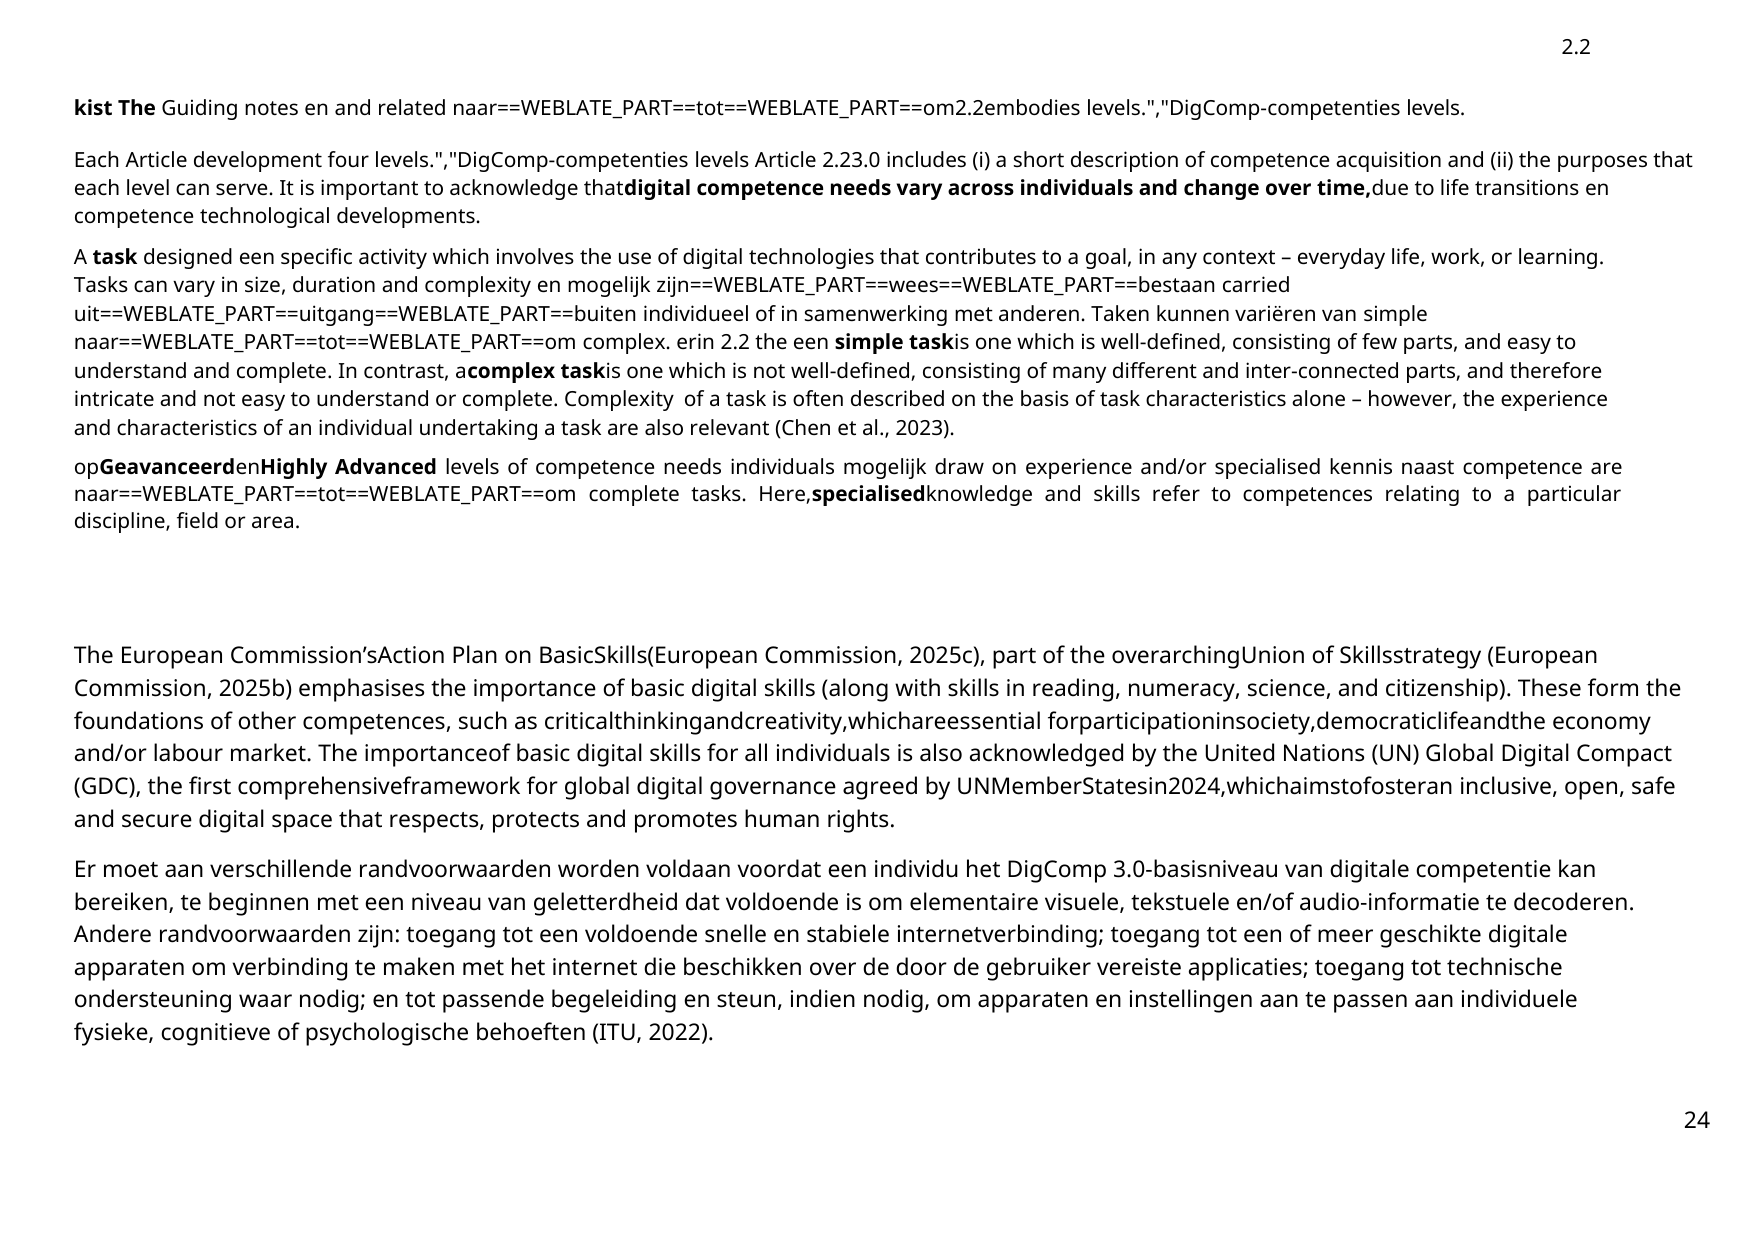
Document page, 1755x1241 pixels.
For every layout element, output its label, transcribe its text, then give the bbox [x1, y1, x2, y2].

text Each Article development four levels.","DigComp-competenties levels Article 2.23.0 includes (i) a short description of competence acquisition and (ii) the purposes that each level can serve. It is important to acknowledge thatdigital competence needs vary across individuals and change over time,due to life transitions en competence technological developments. [74, 145, 1710, 230]
text kist The Guiding notes en and related naar==WEBLATE_PART==tot==WEBLATE_PART==om2.2embodies levels.","DigComp-competenties levels. [74, 93, 1710, 121]
text Er moet aan verschillende randvoorwaarden worden voldaan voordat een individu het DigComp 3.0-basisniveau van digitale competentie kan bereiken, te beginnen met een niveau van geletterdheid dat voldoende is om elementaire visuele, tekstuele en/of audio-informatie te decoderen. Andere randvoorwaarden zijn: toegang tot een voldoende snelle en stabiele internetverbinding; toegang tot een of meer geschikte digitale apparaten om verbinding te maken met het internet die beschikken over de door de gebruiker vereiste applicaties; toegang tot technische ondersteuning waar nodig; en tot passende begeleiding en steun, indien nodig, om apparaten en instellingen aan te passen aan individuele fysieke, cognitieve of psychologische behoeften (ITU, 2022). [74, 853, 1655, 1047]
text The European Commission’sAction Plan on BasicSkills(European Commission, 2025c), part of the overarchingUnion of Skillsstrategy (European Commission, 2025b) emphasises the importance of basic digital skills (along with skills in reading, numeracy, science, and citizenship). These form the foundations of other competences, such as criticalthinkingandcreativity,whichareessential forparticipationinsociety,democraticlifeandthe economy and/or labour market. The importanceof basic digital skills for all individuals is also acknowledged by the United Nations (UN) Global Digital Compact (GDC), the first comprehensiveframework for global digital governance agreed by UNMemberStatesin2024,whichaimstofosteran inclusive, open, safe and secure digital space that respects, protects and promotes human rights. [74, 639, 1685, 834]
text A task designed een specific activity which involves the use of digital technologies that contributes to a goal, in any context – everyday life, work, or learning. Tasks can vary in size, duration and complexity en mogelijk zijn==WEBLATE_PART==wees==WEBLATE_PART==bestaan carried uit==WEBLATE_PART==uitgang==WEBLATE_PART==buiten individueel of in samenwerking met anderen. Taken kunnen variëren van simple naar==WEBLATE_PART==tot==WEBLATE_PART==om complex. erin 2.2 the een simple taskis one which is well-defined, consisting of few parts, and easy to understand and complete. In contrast, acomplex taskis one which is not well-defined, consisting of many different and inter-connected parts, and therefore intricate and not easy to understand or complete. Complexity of a task is often described on the basis of task characteristics alone – however, the experience and characteristics of an individual undertaking a task are also relevant (Chen et al., 2023). [74, 242, 1644, 441]
text opGeavanceerdenHighly Advanced levels of competence needs individuals mogelijk draw on experience and/or specialised kennis naast competence are naar==WEBLATE_PART==tot==WEBLATE_PART==om complete tasks. Here,specialisedknowledge and skills refer to competences relating to a particular discipline, field or area. [74, 453, 1622, 535]
